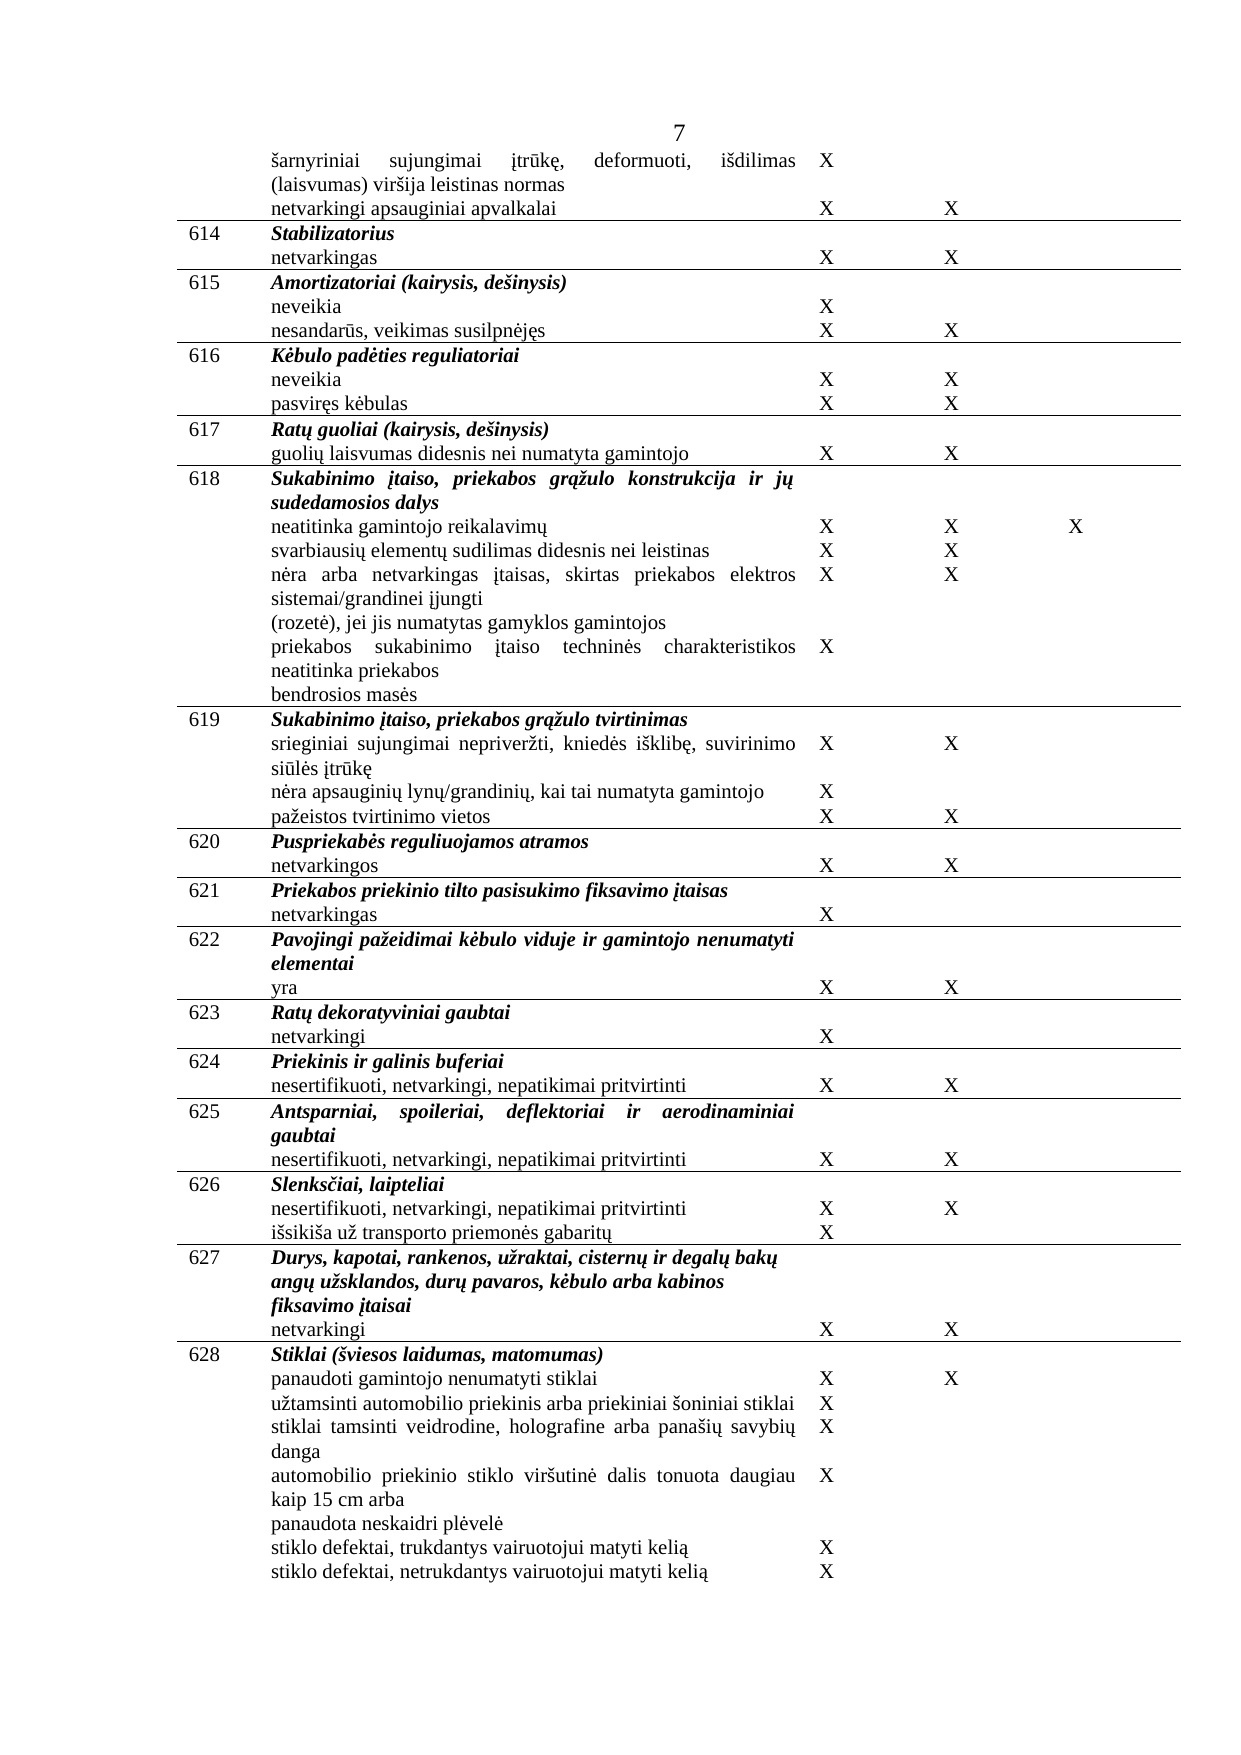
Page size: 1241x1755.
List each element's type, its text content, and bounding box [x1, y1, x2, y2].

table_cell panaudoti gamintojo nenumatyti stiklai [260, 1366, 808, 1390]
table_cell guolių laisvumas didesnis nei numatyta gamintojo [260, 441, 808, 464]
table_cell [177, 902, 259, 926]
table_cell [177, 1366, 259, 1390]
table_cell [177, 1463, 259, 1511]
table_cell 620 [177, 829, 259, 853]
table_cell [933, 1099, 1057, 1147]
table_cell Stabilizatorius [260, 221, 808, 245]
table_cell X [808, 1559, 932, 1583]
table_cell [1057, 343, 1181, 367]
table_cell [808, 1245, 932, 1317]
table_cell [1057, 1559, 1181, 1583]
table_cell X [933, 975, 1057, 999]
table_cell 628 [177, 1342, 259, 1366]
table_cell [808, 927, 932, 975]
table_cell [808, 1049, 932, 1073]
table_cell X [808, 441, 932, 464]
table_cell Puspriekabės reguliuojamos atramos [260, 829, 808, 853]
table_cell nesertifikuoti, netvarkingi, nepatikimai pritvirtinti [260, 1147, 808, 1171]
table_cell 623 [177, 1000, 259, 1024]
table_cell [177, 804, 259, 828]
table_cell netvarkingas [260, 902, 808, 926]
table_cell pasviręs kėbulas [260, 391, 808, 415]
table_cell [1057, 466, 1181, 514]
table_cell X [933, 804, 1057, 828]
table_cell bendrosios masės [260, 682, 808, 706]
table_cell [177, 318, 259, 342]
table_cell Kėbulo padėties reguliatoriai [260, 343, 808, 367]
table_cell [177, 1535, 259, 1559]
table_cell [933, 221, 1057, 245]
table_cell [1057, 294, 1181, 318]
table_cell [177, 682, 259, 706]
table_cell Ratų dekoratyviniai gaubtai [260, 1000, 808, 1024]
table_cell [1057, 1511, 1181, 1535]
table_cell netvarkingi [260, 1317, 808, 1341]
table_cell [177, 1559, 259, 1583]
table_cell stiklo defektai, netrukdantys vairuotojui matyti kelią [260, 1559, 808, 1583]
table_cell X [808, 196, 932, 220]
table_cell X [808, 1390, 932, 1414]
table_cell X [808, 1317, 932, 1341]
table_cell [1057, 731, 1181, 779]
table_cell [933, 682, 1057, 706]
table_cell [1057, 221, 1181, 245]
table_cell [808, 1342, 932, 1366]
table_cell netvarkingos [260, 853, 808, 877]
table_cell [1057, 1024, 1181, 1048]
table_cell [177, 196, 259, 220]
table_cell [177, 1390, 259, 1414]
table_cell [1057, 804, 1181, 828]
table_cell [808, 878, 932, 902]
table_cell [933, 294, 1057, 318]
table_cell [177, 780, 259, 803]
table_cell [177, 1024, 259, 1048]
table_cell [1057, 975, 1181, 999]
table_cell [933, 466, 1057, 514]
table_cell yra [260, 975, 808, 999]
table_cell [1057, 610, 1181, 634]
table_cell [933, 780, 1057, 803]
table_cell [808, 1000, 932, 1024]
table_cell X [808, 1366, 932, 1390]
table_cell X [933, 1074, 1057, 1097]
table_cell [933, 1024, 1057, 1048]
table_cell X [1057, 514, 1181, 538]
table_cell X [933, 731, 1057, 779]
table_cell [933, 1390, 1057, 1414]
table_cell X [808, 731, 932, 779]
table_cell [177, 731, 259, 779]
table_cell nesandarūs, veikimas susilpnėjęs [260, 318, 808, 342]
table_cell X [808, 780, 932, 803]
table_cell šarnyriniai sujungimai įtrūkę, deformuoti, išdilimas (laisvumas) viršija leistinas normas [260, 148, 808, 196]
table_cell [1057, 196, 1181, 220]
table_cell stiklo defektai, trukdantys vairuotojui matyti kelią [260, 1535, 808, 1559]
table_cell X [933, 245, 1057, 269]
table_cell X [933, 367, 1057, 391]
table_cell X [808, 853, 932, 877]
table_cell [933, 634, 1057, 682]
table_cell užtamsinti automobilio priekinis arba priekiniai šoniniai stiklai [260, 1390, 808, 1414]
table_cell X [808, 538, 932, 562]
table_cell [808, 416, 932, 441]
table_cell X [808, 1220, 932, 1244]
table_cell Stiklai (šviesos laidumas, matomumas) [260, 1342, 808, 1366]
table_cell [177, 148, 259, 196]
table_cell [1057, 538, 1181, 562]
table_cell [177, 514, 259, 538]
table_cell [1057, 878, 1181, 902]
table_cell [1057, 1366, 1181, 1390]
table_cell išsikiša už transporto priemonės gabaritų [260, 1220, 808, 1244]
table_cell [933, 829, 1057, 853]
table_cell nesertifikuoti, netvarkingi, nepatikimai pritvirtinti [260, 1074, 808, 1097]
table_cell [808, 1172, 932, 1196]
table_cell [177, 610, 259, 634]
table_cell [933, 1511, 1057, 1535]
table_cell X [808, 245, 932, 269]
table_cell [1057, 1245, 1181, 1317]
table_cell [177, 975, 259, 999]
table_cell panaudota neskaidri plėvelė [260, 1511, 808, 1535]
table_cell [1057, 148, 1181, 196]
table_cell [1057, 416, 1181, 441]
table_cell [1057, 562, 1181, 610]
table_cell [933, 1342, 1057, 1366]
table_cell [1057, 1000, 1181, 1024]
table_cell [1057, 829, 1181, 853]
table_cell [808, 1099, 932, 1147]
table_cell [808, 270, 932, 294]
table_cell [177, 367, 259, 391]
table_cell neatitinka gamintojo reikalavimų [260, 514, 808, 538]
table_cell [1057, 707, 1181, 731]
table_cell [177, 1147, 259, 1171]
table_cell [177, 562, 259, 610]
table_cell X [933, 441, 1057, 464]
table_cell 616 [177, 343, 259, 367]
table_cell [1057, 1317, 1181, 1341]
table_cell X [808, 514, 932, 538]
table_cell X [808, 1415, 932, 1463]
table_cell X [933, 514, 1057, 538]
table_cell Durys, kapotai, rankenos, užraktai, cisternų ir degalų bakų angų užsklandos, durų pavaros, kėbulo arba kabinos fiksavimo įtaisai [260, 1245, 808, 1317]
table_cell [1057, 270, 1181, 294]
table_cell X [808, 294, 932, 318]
table_cell [808, 707, 932, 731]
table_cell (rozetė), jei jis numatytas gamyklos gamintojos [260, 610, 808, 634]
table_cell netvarkingi [260, 1024, 808, 1048]
table_cell [177, 391, 259, 415]
table_cell neveikia [260, 367, 808, 391]
table_cell X [808, 634, 932, 682]
table_cell [1057, 391, 1181, 415]
table_cell X [808, 1535, 932, 1559]
table_cell X [808, 318, 932, 342]
table_cell [808, 466, 932, 514]
table_cell Antsparniai, spoileriai, deflektoriai ir aerodinaminiai gaubtai [260, 1099, 808, 1147]
table_cell [1057, 682, 1181, 706]
table_cell [1057, 318, 1181, 342]
table_cell [1057, 1074, 1181, 1097]
table_cell [933, 1415, 1057, 1463]
table_cell X [808, 1463, 932, 1511]
table_cell [1057, 1147, 1181, 1171]
table_cell [1057, 1415, 1181, 1463]
table_cell nėra arba netvarkingas įtaisas, skirtas priekabos elektros sistemai/grandinei įjungti [260, 562, 808, 610]
table_cell [1057, 367, 1181, 391]
table_cell [933, 1463, 1057, 1511]
table_cell 619 [177, 707, 259, 731]
table_cell X [808, 367, 932, 391]
table_cell X [808, 391, 932, 415]
table_cell [1057, 1220, 1181, 1244]
table_cell 617 [177, 416, 259, 441]
table_cell [1057, 780, 1181, 803]
table_cell [933, 878, 1057, 902]
table_cell stiklai tamsinti veidrodine, holografine arba panašių savybių danga [260, 1415, 808, 1463]
table_cell X [933, 853, 1057, 877]
table_cell [177, 294, 259, 318]
table_cell X [808, 1196, 932, 1220]
table_cell 626 [177, 1172, 259, 1196]
table_cell nesertifikuoti, netvarkingi, nepatikimai pritvirtinti [260, 1196, 808, 1220]
table_cell 624 [177, 1049, 259, 1073]
table_cell Priekabos priekinio tilto pasisukimo fiksavimo įtaisas [260, 878, 808, 902]
table_cell X [808, 1074, 932, 1097]
table_cell 625 [177, 1099, 259, 1147]
table_cell [933, 1245, 1057, 1317]
table_cell [933, 707, 1057, 731]
table_cell [933, 1220, 1057, 1244]
table_cell [933, 1559, 1057, 1583]
table_cell netvarkingas [260, 245, 808, 269]
table_cell [177, 1196, 259, 1220]
table_cell [177, 1220, 259, 1244]
table_cell [808, 682, 932, 706]
table_cell pažeistos tvirtinimo vietos [260, 804, 808, 828]
table_cell netvarkingi apsauginiai apvalkalai [260, 196, 808, 220]
table_cell X [933, 391, 1057, 415]
table_cell Sukabinimo įtaiso, priekabos grąžulo konstrukcija ir jų sudedamosios dalys [260, 466, 808, 514]
table_cell [933, 1172, 1057, 1196]
table_cell nėra apsauginių lynų/grandinių, kai tai numatyta gamintojo [260, 780, 808, 803]
table_cell srieginiai sujungimai nepriveržti, kniedės išklibę, suvirinimo siūlės įtrūkę [260, 731, 808, 779]
table_cell [1057, 1535, 1181, 1559]
table_cell X [808, 804, 932, 828]
table_cell X [808, 1024, 932, 1048]
table_cell [1057, 1463, 1181, 1511]
table_cell [1057, 1172, 1181, 1196]
table_cell [1057, 853, 1181, 877]
table_cell Pavojingi pažeidimai kėbulo viduje ir gamintojo nenumatyti elementai [260, 927, 808, 975]
table_cell [808, 343, 932, 367]
table_cell 621 [177, 878, 259, 902]
table_cell [808, 610, 932, 634]
table_cell [1057, 245, 1181, 269]
table_cell [933, 148, 1057, 196]
table_cell svarbiausių elementų sudilimas didesnis nei leistinas [260, 538, 808, 562]
table_cell X [933, 1196, 1057, 1220]
table_cell [1057, 634, 1181, 682]
table_cell [177, 1317, 259, 1341]
table_cell 614 [177, 221, 259, 245]
table_cell X [933, 538, 1057, 562]
table_cell [808, 1511, 932, 1535]
table_cell X [933, 318, 1057, 342]
table_cell [933, 1000, 1057, 1024]
table_cell [808, 829, 932, 853]
table_cell Slenksčiai, laipteliai [260, 1172, 808, 1196]
table_cell Ratų guoliai (kairysis, dešinysis) [260, 416, 808, 441]
table_cell [1057, 1196, 1181, 1220]
table_cell [1057, 927, 1181, 975]
table_cell [933, 343, 1057, 367]
table_cell [1057, 1049, 1181, 1073]
table_cell [933, 1535, 1057, 1559]
table_cell [1057, 1342, 1181, 1366]
table_cell [1057, 1099, 1181, 1147]
table_cell X [808, 975, 932, 999]
table_cell X [933, 562, 1057, 610]
table_cell X [933, 1147, 1057, 1171]
table_cell [1057, 441, 1181, 464]
table_cell [808, 221, 932, 245]
table_cell [933, 927, 1057, 975]
table_cell 627 [177, 1245, 259, 1317]
table_cell Amortizatoriai (kairysis, dešinysis) [260, 270, 808, 294]
table_cell [933, 416, 1057, 441]
table_cell [1057, 902, 1181, 926]
table_cell neveikia [260, 294, 808, 318]
table_cell 618 [177, 466, 259, 514]
table_cell X [808, 562, 932, 610]
table_cell X [808, 1147, 932, 1171]
table_cell [177, 853, 259, 877]
table_cell [933, 1049, 1057, 1073]
table_cell [177, 1074, 259, 1097]
table_cell [177, 538, 259, 562]
table_cell priekabos sukabinimo įtaiso techninės charakteristikos neatitinka priekabos [260, 634, 808, 682]
table_cell X [933, 1366, 1057, 1390]
table_cell X [933, 196, 1057, 220]
table_cell X [808, 902, 932, 926]
table_cell Sukabinimo įtaiso, priekabos grąžulo tvirtinimas [260, 707, 808, 731]
table_cell [933, 610, 1057, 634]
table_cell [1057, 1390, 1181, 1414]
table_cell [177, 1511, 259, 1535]
table_cell 615 [177, 270, 259, 294]
table_cell X [808, 148, 932, 196]
table_cell 622 [177, 927, 259, 975]
table_cell [177, 441, 259, 464]
table_cell [177, 634, 259, 682]
table_cell X [933, 1317, 1057, 1341]
table_cell [933, 270, 1057, 294]
table_cell [933, 902, 1057, 926]
table_cell [177, 245, 259, 269]
table_cell [177, 1415, 259, 1463]
table_cell automobilio priekinio stiklo viršutinė dalis tonuota daugiau kaip 15 cm arba [260, 1463, 808, 1511]
table_cell Priekinis ir galinis buferiai [260, 1049, 808, 1073]
